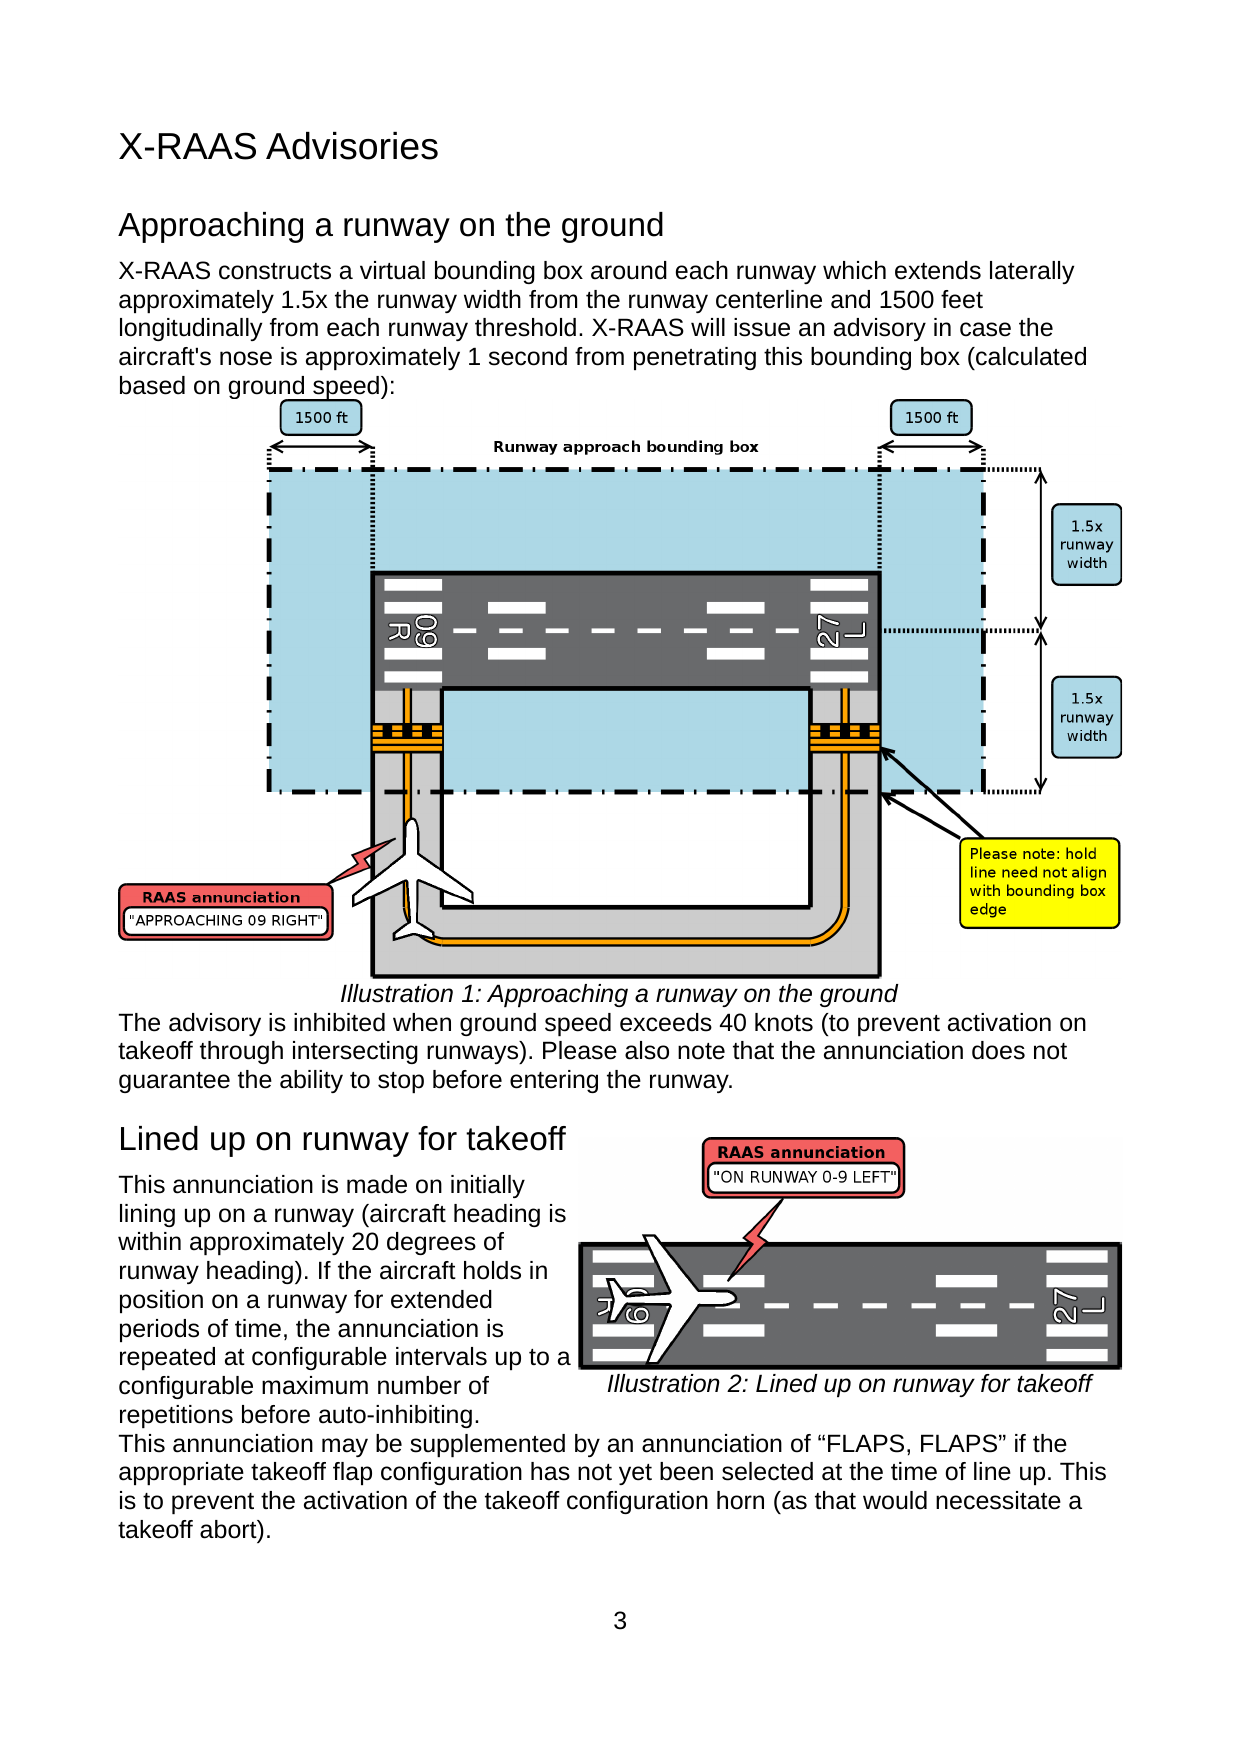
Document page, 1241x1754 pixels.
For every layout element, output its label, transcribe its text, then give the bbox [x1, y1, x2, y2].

text Illustration 2: Lined up on runway for takeoff [578, 1370, 1123, 1398]
text The advisory is inhibited when ground speed exceeds 40 knots (to prevent activation on takeoff through intersecting runways). Please also note that the annunciation does not guarantee the ability to stop before entering the runway. [118, 1008, 1122, 1094]
text Illustration 1: Approaching a runway on the ground [118, 979, 1122, 1008]
text This annunciation is made on initially lining up on a runway (aircraft heading is within approximately 20 degrees of runway heading). If the aircraft holds in position on a runway for extended periods of time, the annunciation is repeated at configurable intervals up to a configurable maximum number of repetitions before auto-inhibiting. [118, 1170, 1122, 1428]
subtitle X-RAAS Advisories [118, 124, 1122, 167]
subtitle Approaching a runway on the ground [118, 205, 1122, 243]
text This annunciation may be supplemented by an annunciation of “FLAPS, FLAPS” if the appropriate takeoff flap configuration has not yet been selected at the time of line up. This is to prevent the activation of the takeoff configuration horn (as that would necessitate a takeoff abort). [118, 1428, 1122, 1543]
subtitle Lined up on runway for takeoff [118, 1119, 1122, 1157]
text X-RAAS constructs a virtual bounding box around each runway which extends laterally approximately 1.5x the runway width from the runway centerline and 1500 feet longitudinally from each runway threshold. X-RAAS will issue an advisory in case the aircraft's nose is approximately 1 second from penetrating this bounding box (calculated based on ground speed): [118, 256, 1122, 399]
picture [118, 399, 1123, 979]
picture [578, 1137, 1123, 1370]
